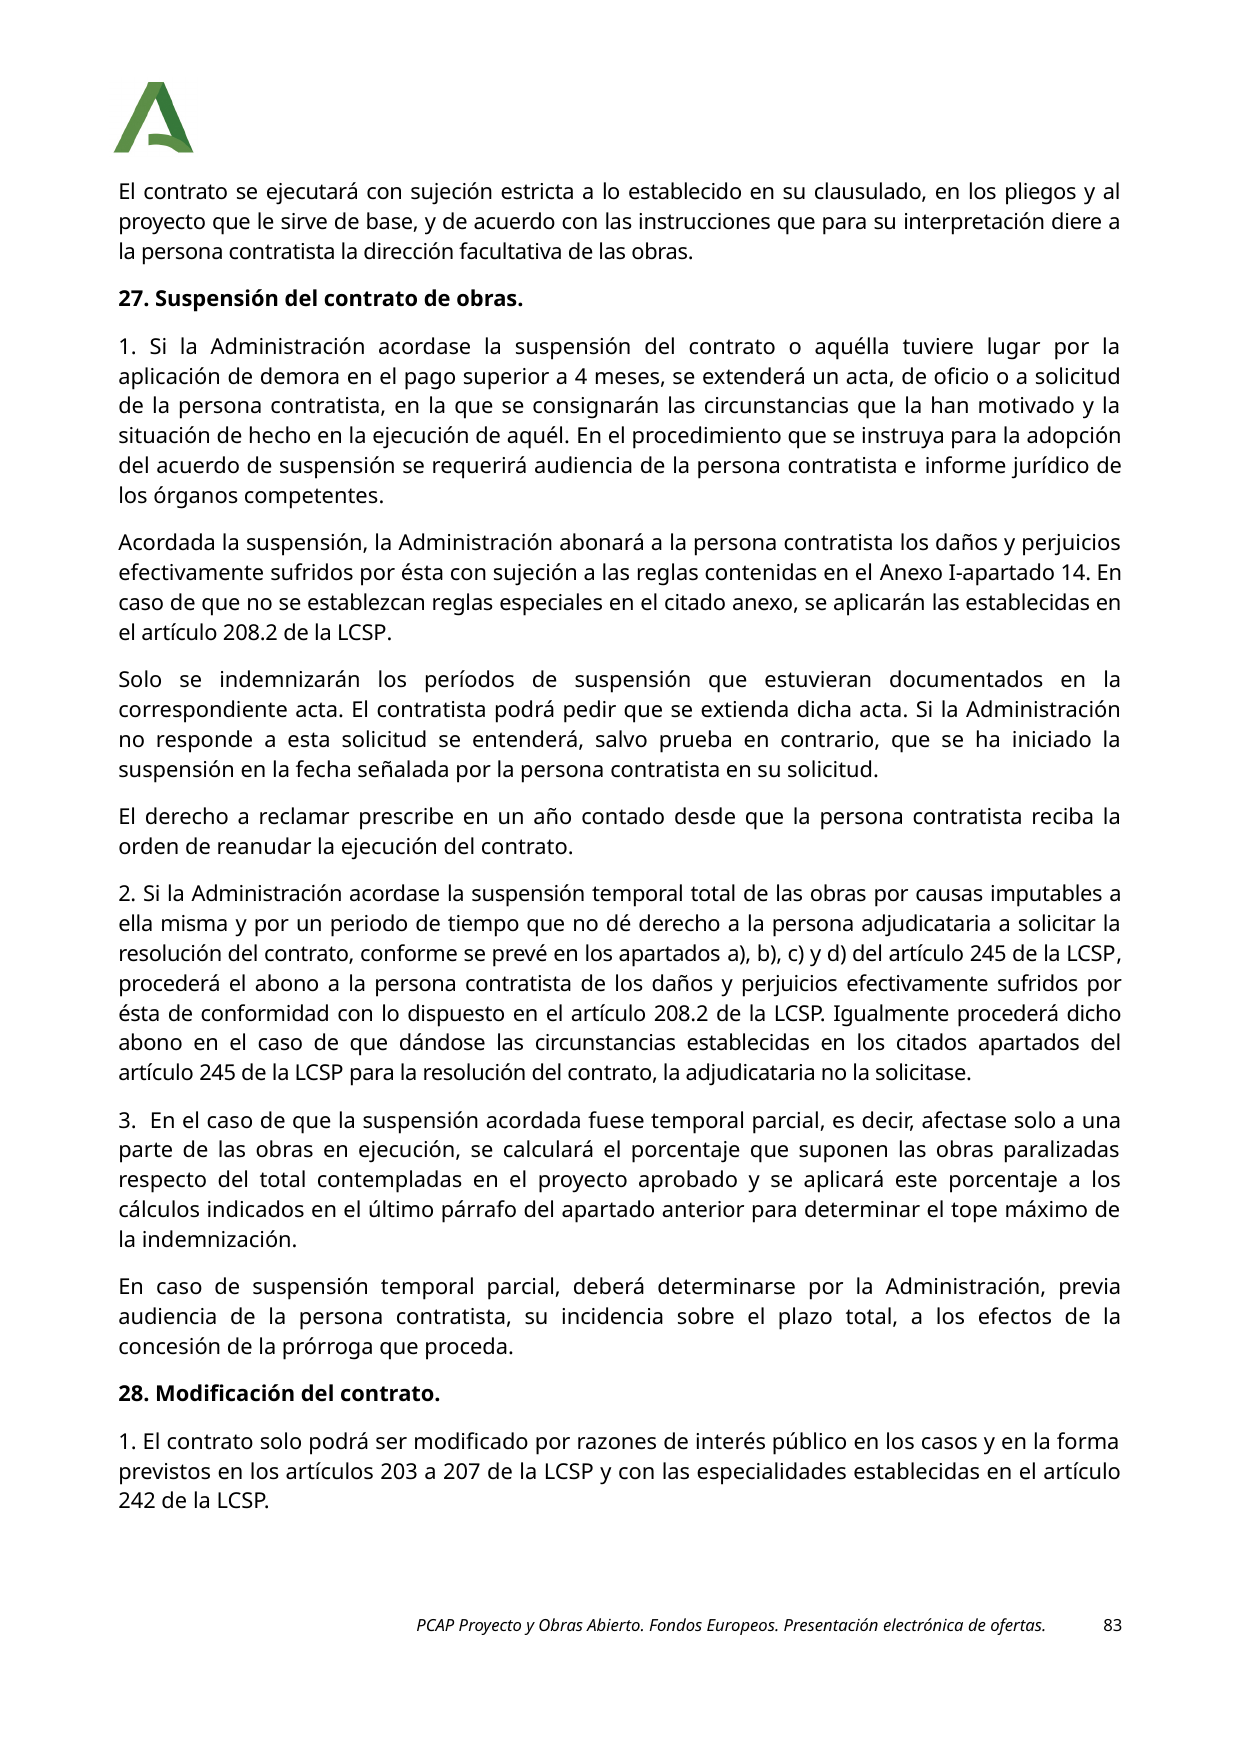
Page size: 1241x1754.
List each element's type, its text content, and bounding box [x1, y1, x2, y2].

text Solo se indemnizarán los períodos de suspensión que estuvieran documentados en la correspondiente acta. El contratista podrá pedir que se extienda dicha acta. Si la Administración no responde a esta solicitud se entenderá, salvo prueba en contrario, que se ha iniciado la suspensión en la fecha señalada por la persona contratista en su solicitud. [118, 664, 1122, 783]
subtitle 27. Suspensión del contrato de obras. [118, 283, 1122, 313]
text 2. Si la Administración acordase la suspensión temporal total de las obras por causas imputables a ella misma y por un periodo de tiempo que no dé derecho a la persona adjudicataria a solicitar la resolución del contrato, conforme se prevé en los apartados a), b), c) y d) del artículo 245 de la LCSP, procederá el abono a la persona contratista de los daños y perjuicios efectivamente sufridos por ésta de conformidad con lo dispuesto en el artículo 208.2 de la LCSP. Igualmente procederá dicho abono en el caso de que dándose las circunstancias establecidas en los citados apartados del artículo 245 de la LCSP para la resolución del contrato, la adjudicataria no la solicitase. [118, 878, 1122, 1087]
text En caso de suspensión temporal parcial, deberá determinarse por la Administración, previa audiencia de la persona contratista, su incidencia sobre el plazo total, a los efectos de la concesión de la prórroga que proceda. [118, 1271, 1122, 1361]
text Acordada la suspensión, la Administración abonará a la persona contratista los daños y perjuicios efectivamente sufridos por ésta con sujeción a las reglas contenidas en el Anexo I-apartado 14. En caso de que no se establezcan reglas especiales en el citado anexo, se aplicarán las establecidas en el artículo 208.2 de la LCSP. [118, 527, 1122, 647]
text 1. Si la Administración acordase la suspensión del contrato o aquélla tuviere lugar por la aplicación de demora en el pago superior a 4 meses, se extenderá un acta, de oficio o a solicitud de la persona contratista, en la que se consignarán las circunstancias que la han motivado y la situación de hecho en la ejecución de aquél. En el procedimiento que se instruya para la adopción del acuerdo de suspensión se requerirá audiencia de la persona contratista e informe jurídico de los órganos competentes. [118, 331, 1122, 510]
text 3. En el caso de que la suspensión acordada fuese temporal parcial, es decir, afectase solo a una parte de las obras en ejecución, se calculará el porcentaje que suponen las obras paralizadas respecto del total contempladas en el proyecto aprobado y se aplicará este porcentaje a los cálculos indicados en el último párrafo del apartado anterior para determinar el tope máximo de la indemnización. [118, 1105, 1122, 1254]
text El contrato se ejecutará con sujeción estricta a lo establecido en su clausulado, en los pliegos y al proyecto que le sirve de base, y de acuerdo con las instrucciones que para su interpretación diere a la persona contratista la dirección facultativa de las obras. [118, 176, 1122, 266]
picture [109, 77, 198, 157]
subtitle 28. Modificación del contrato. [118, 1378, 1122, 1408]
text 1. El contrato solo podrá ser modificado por razones de interés público en los casos y en la forma previstos en los artículos 203 a 207 de la LCSP y con las especialidades establecidas en el artículo 242 de la LCSP. [118, 1426, 1122, 1515]
text El derecho a reclamar prescribe en un año contado desde que la persona contratista reciba la orden de reanudar la ejecución del contrato. [118, 801, 1122, 861]
